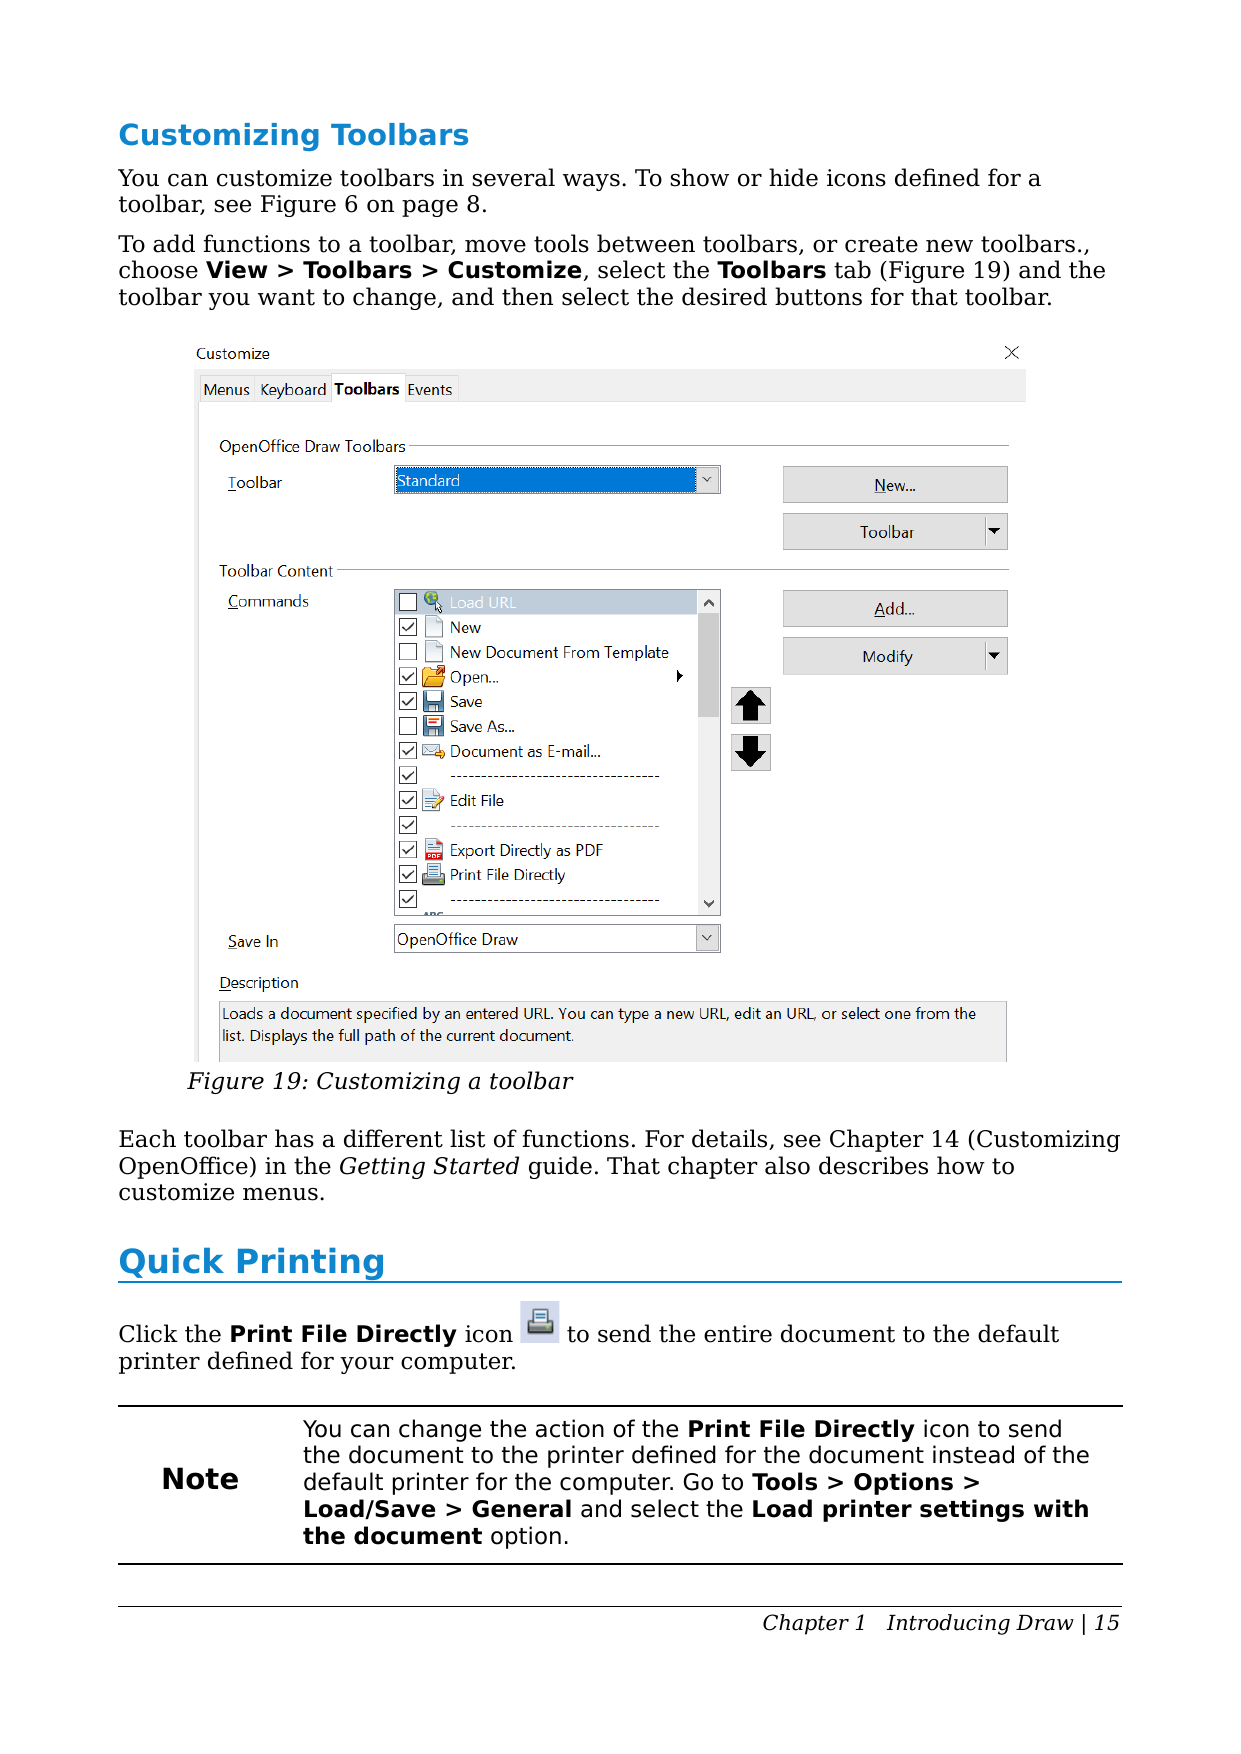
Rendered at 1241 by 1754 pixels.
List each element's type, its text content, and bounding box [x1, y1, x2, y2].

text Figure 19: Customizing a toolbar [187, 1068, 1053, 1095]
table_header You can change the action of the Print File Directly icon to send the document to the printer defined for the document instead of the default printer for the computer. Go to Tools > Options > Load/Save > General and select the Load printer settings with the document option. [281, 1407, 1122, 1563]
text To add functions to a toolbar, move tools between toolbars, or create new toolbars., choose View > Toolbars > Customize, select the Toolbars tab (Figure 19) and the toolbar you want to change, and then select the desired buttons for that toolbar. [118, 231, 1122, 311]
subtitle Customizing Toolbars [118, 118, 1122, 152]
subtitle Quick Printing [118, 1242, 1122, 1281]
picture [194, 341, 1026, 1062]
text You can customize toolbars in several ways. To show or hide icons defined for a toolbar, see Figure 6 on page 8. [118, 165, 1122, 218]
table_header Note [118, 1407, 281, 1563]
text Click the Print File Directly icon to send the entire document to the default printer defined for your computer. [118, 1302, 1122, 1375]
text Each toolbar has a different list of functions. For details, see Chapter 14 (Customizing OpenOffice) in the Getting Started guide. That chapter also describes how to customize menus. [118, 1126, 1122, 1206]
picture [520, 1301, 560, 1343]
